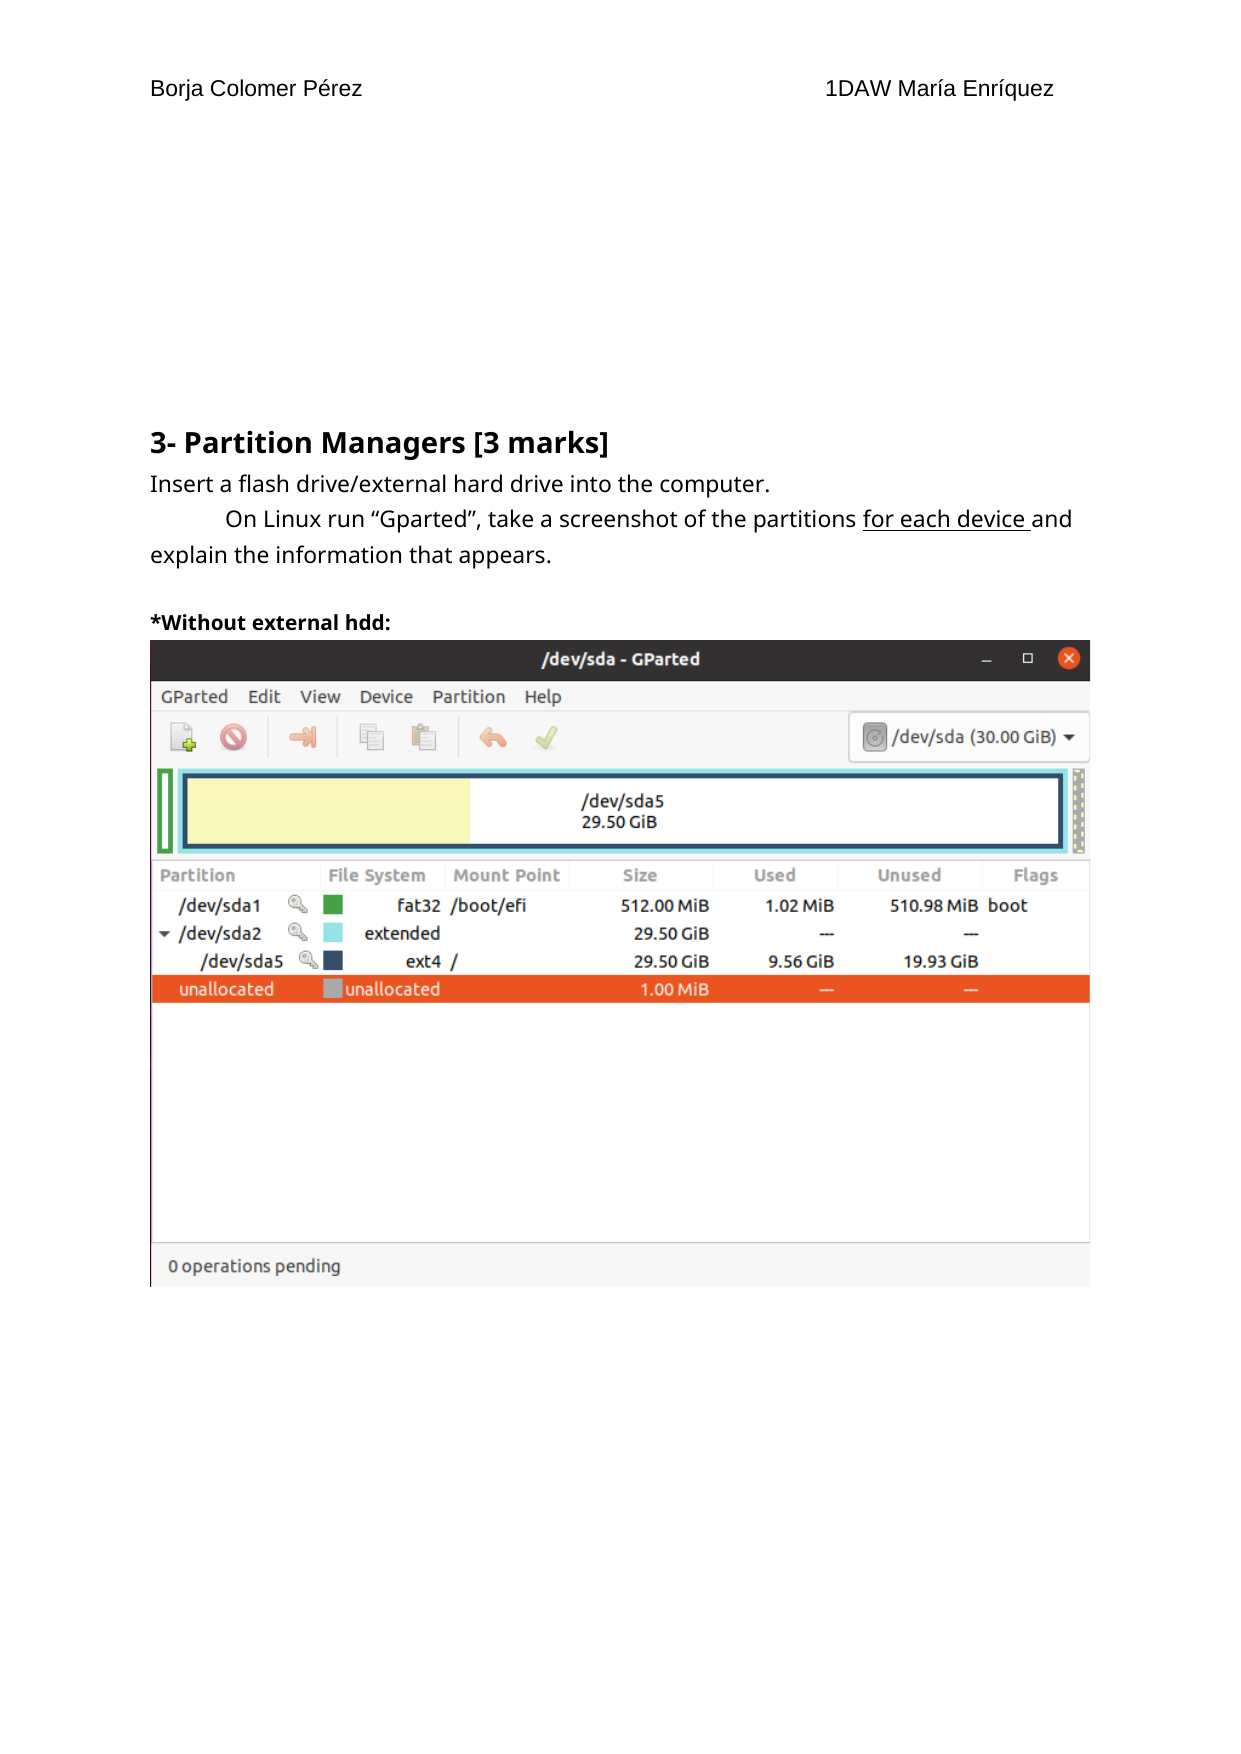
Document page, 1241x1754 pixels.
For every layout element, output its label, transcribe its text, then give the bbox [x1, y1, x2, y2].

text Insert a flash drive/external hard drive into the computer. [150, 467, 1090, 499]
picture [150, 640, 1091, 1287]
text 3- Partition Managers [3 marks] [150, 422, 1090, 462]
text *Without external hdd: [150, 608, 1090, 636]
text On Linux run “Gparted”, take a screenshot of the partitions for each device and explain the information that appears. [150, 503, 1090, 571]
